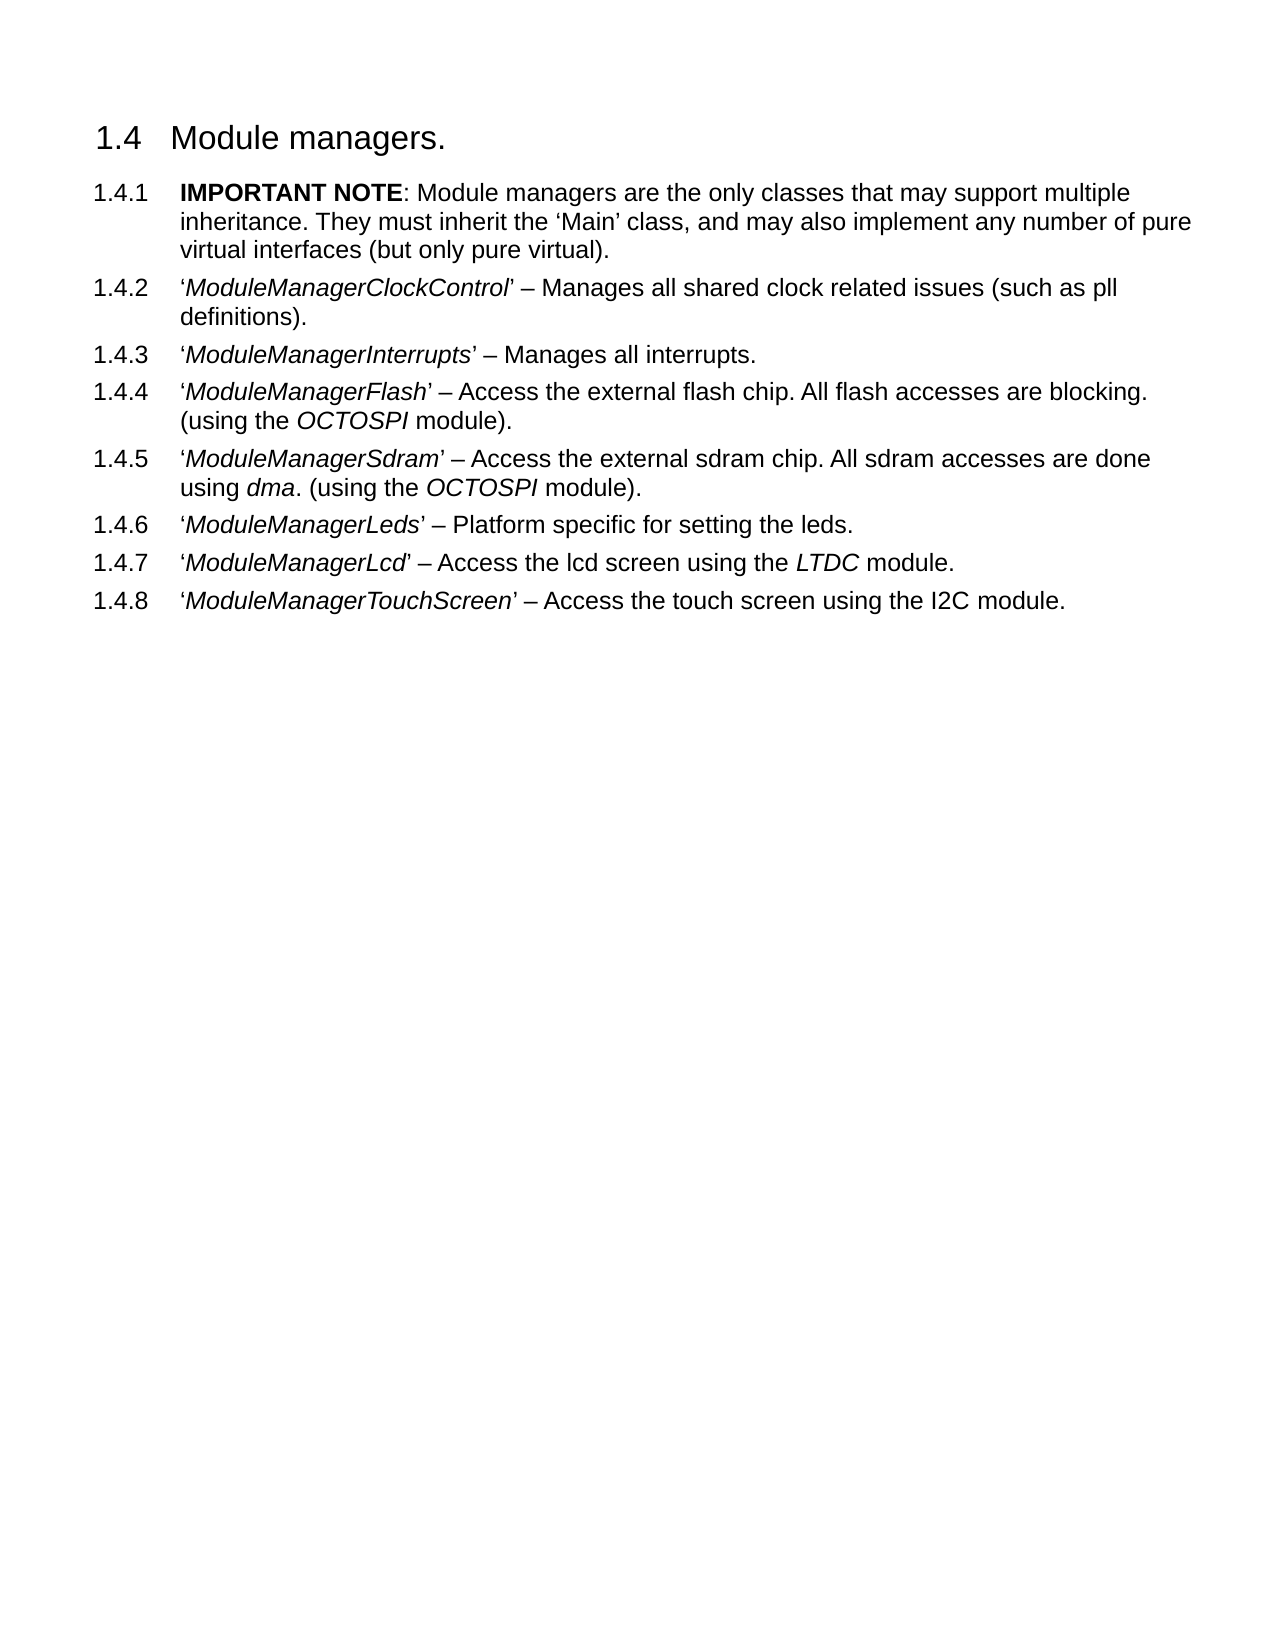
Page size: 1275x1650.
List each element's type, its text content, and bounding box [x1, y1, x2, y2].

subtitle ‘ModuleManagerClockControl’ – Manages all shared clock related issues (such as pll definitions). [86, 273, 1202, 331]
subtitle ‘ModuleManagerLcd’ – Access the lcd screen using the LTDC module. [86, 548, 1202, 577]
subtitle Module managers. [86, 118, 1202, 157]
subtitle IMPORTANT NOTE: Module managers are the only classes that may support multiple inheritance. They must inherit the ‘Main’ class, and may also implement any number of pure virtual interfaces (but only pure virtual). [86, 178, 1202, 264]
subtitle ‘ModuleManagerTouchScreen’ – Access the touch screen using the I2C module. [86, 586, 1202, 614]
subtitle ‘ModuleManagerFlash’ – Access the external flash chip. All flash accesses are blocking. (using the OCTOSPI module). [86, 377, 1202, 435]
subtitle ‘ModuleManagerSdram’ – Access the external sdram chip. All sdram accesses are done using dma. (using the OCTOSPI module). [86, 444, 1202, 501]
subtitle ‘ModuleManagerLeds’ – Platform specific for setting the leds. [86, 510, 1202, 539]
subtitle ‘ModuleManagerInterrupts’ – Manages all interrupts. [86, 340, 1202, 368]
